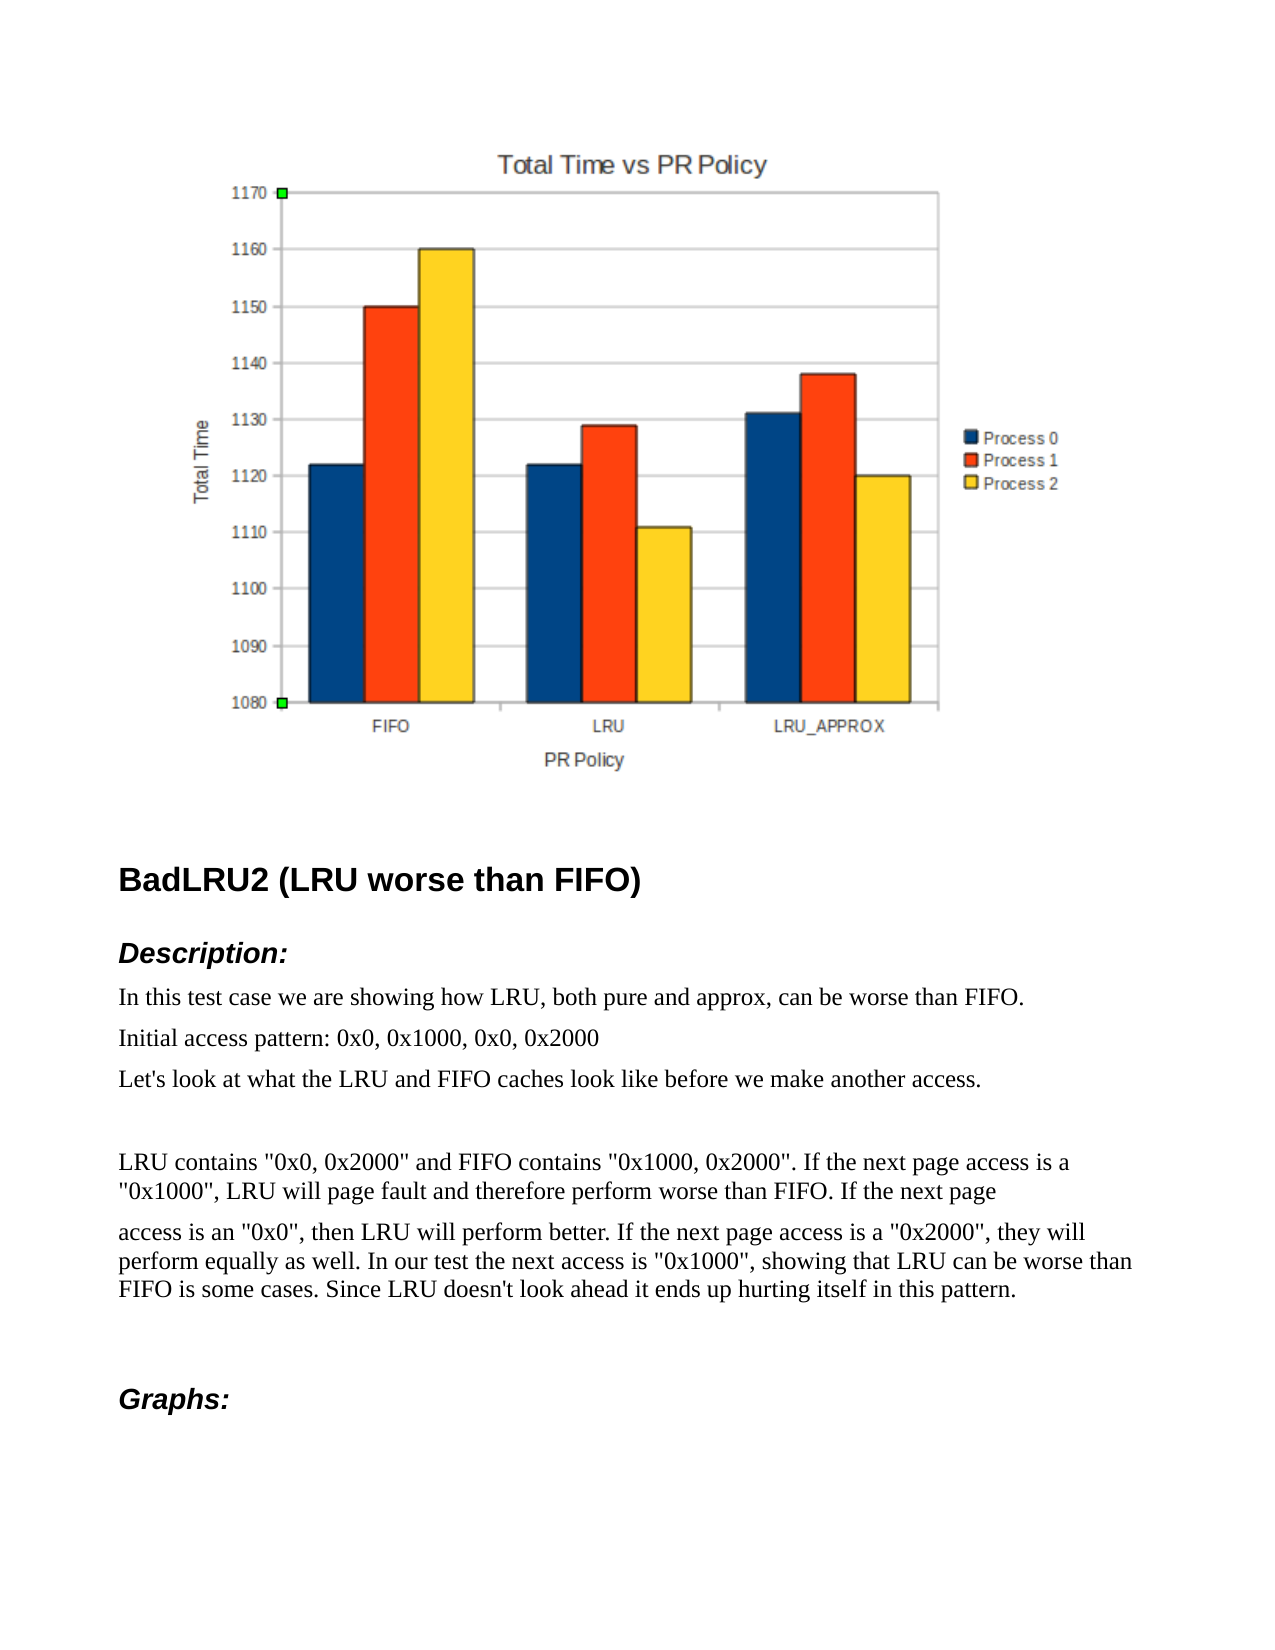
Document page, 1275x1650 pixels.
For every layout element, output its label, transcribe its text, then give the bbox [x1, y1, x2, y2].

subtitle BadLRU2 (LRU worse than FIFO) [118, 860, 1157, 898]
text In this test case we are showing how LRU, both pure and approx, can be worse than FIFO. [118, 982, 1157, 1011]
picture [177, 135, 1073, 784]
subtitle Graphs: [118, 1382, 1157, 1416]
text Let's look at what the LRU and FIFO caches look like before we make another access. [118, 1064, 1157, 1093]
subtitle Description: [118, 936, 1157, 969]
text Initial access pattern: 0x0, 0x1000, 0x0, 0x2000 [118, 1023, 1157, 1052]
text access is an "0x0", then LRU will perform better. If the next page access is a "0x2000", they will perform equally as well. In our test the next access is "0x1000", showing that LRU can be worse than FIFO is some cases. Since LRU doesn't look ahead it ends up hurting itself in this pattern. [118, 1217, 1157, 1303]
text LRU contains "0x0, 0x2000" and FIFO contains "0x1000, 0x2000". If the next page access is a "0x1000", LRU will page fault and therefore perform worse than FIFO. If the next page [118, 1147, 1157, 1204]
